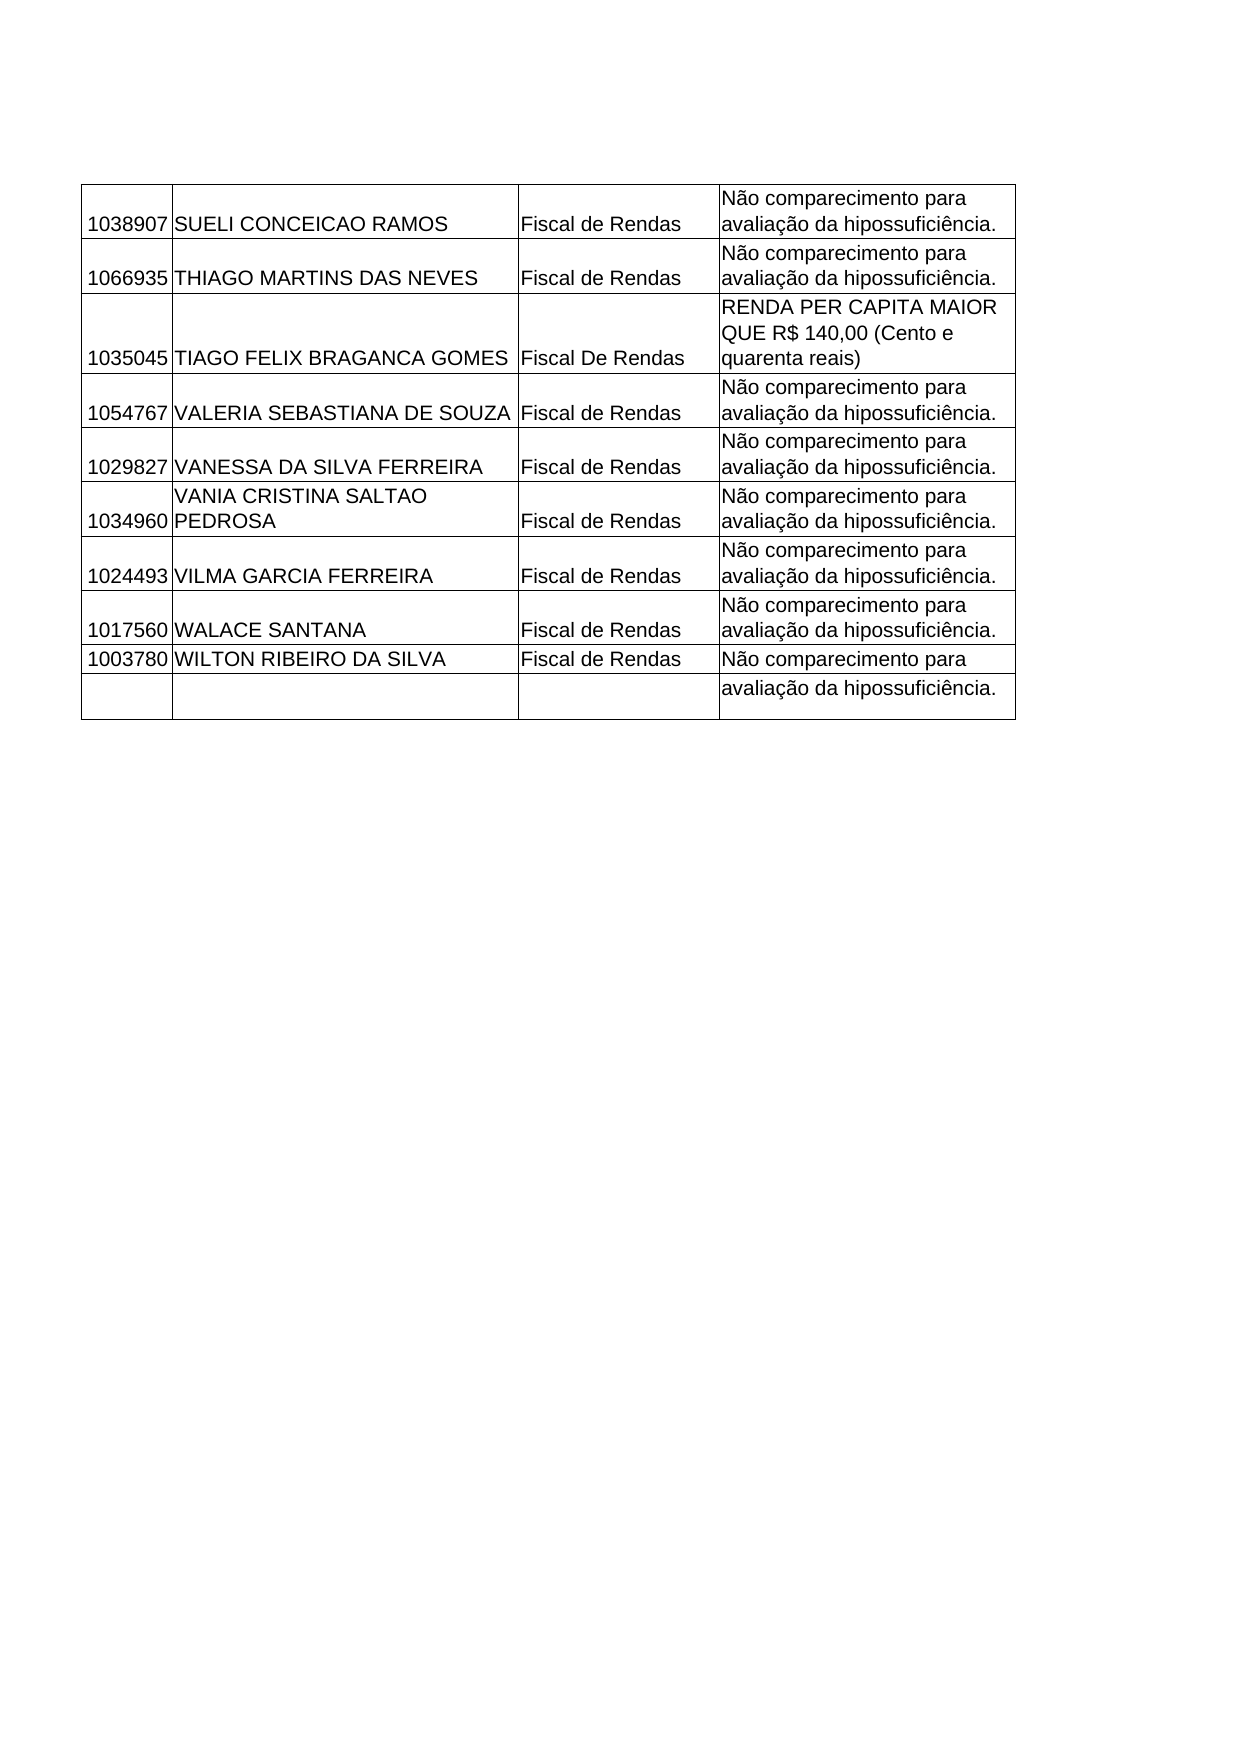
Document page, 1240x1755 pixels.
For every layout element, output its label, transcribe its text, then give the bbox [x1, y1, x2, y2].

table_header avaliação da hipossuficiência. [720, 674, 1015, 718]
table_cell TIAGO FELIX BRAGANCA GOMES [173, 294, 518, 372]
table_cell 1017560 [82, 591, 172, 644]
table_cell 1034960 [82, 482, 172, 536]
table_cell Não comparecimento para [720, 645, 1015, 673]
table_cell 1035045 [82, 294, 172, 372]
table_cell 1066935 [82, 239, 172, 292]
table_cell Não comparecimento para avaliação da hipossuficiência. [720, 537, 1015, 590]
table_cell Fiscal De Rendas [519, 294, 719, 372]
table_cell 1038907 [82, 185, 172, 238]
table_cell THIAGO MARTINS DAS NEVES [173, 239, 518, 292]
table_cell Fiscal de Rendas [519, 591, 719, 644]
table_cell 1003780 [82, 645, 172, 673]
table_cell VANESSA DA SILVA FERREIRA [173, 428, 518, 481]
table_cell Não comparecimento para avaliação da hipossuficiência. [720, 185, 1015, 238]
table_header [173, 674, 518, 718]
table_cell Não comparecimento para avaliação da hipossuficiência. [720, 239, 1015, 292]
table_cell Fiscal de Rendas [519, 645, 719, 673]
table_cell Fiscal de Rendas [519, 482, 719, 536]
table_cell WALACE SANTANA [173, 591, 518, 644]
table_cell Fiscal de Rendas [519, 239, 719, 292]
table_cell VANIA CRISTINA SALTAO PEDROSA [173, 482, 518, 536]
table_cell Fiscal de Rendas [519, 185, 719, 238]
table_cell RENDA PER CAPITA MAIOR QUE R$ 140,00 (Cento e quarenta reais) [720, 294, 1015, 372]
table_cell WILTON RIBEIRO DA SILVA [173, 645, 518, 673]
table_cell Fiscal de Rendas [519, 537, 719, 590]
table_header [82, 674, 172, 718]
table_cell Não comparecimento para avaliação da hipossuficiência. [720, 591, 1015, 644]
table_cell Não comparecimento para avaliação da hipossuficiência. [720, 482, 1015, 536]
table_cell 1024493 [82, 537, 172, 590]
table_cell Fiscal de Rendas [519, 374, 719, 427]
table_header [519, 674, 719, 718]
table_cell VALERIA SEBASTIANA DE SOUZA [173, 374, 518, 427]
table_cell VILMA GARCIA FERREIRA [173, 537, 518, 590]
table_cell Não comparecimento para avaliação da hipossuficiência. [720, 428, 1015, 481]
table_cell Não comparecimento para avaliação da hipossuficiência. [720, 374, 1015, 427]
table_cell Fiscal de Rendas [519, 428, 719, 481]
table_cell 1029827 [82, 428, 172, 481]
table_cell SUELI CONCEICAO RAMOS [173, 185, 518, 238]
table_cell 1054767 [82, 374, 172, 427]
